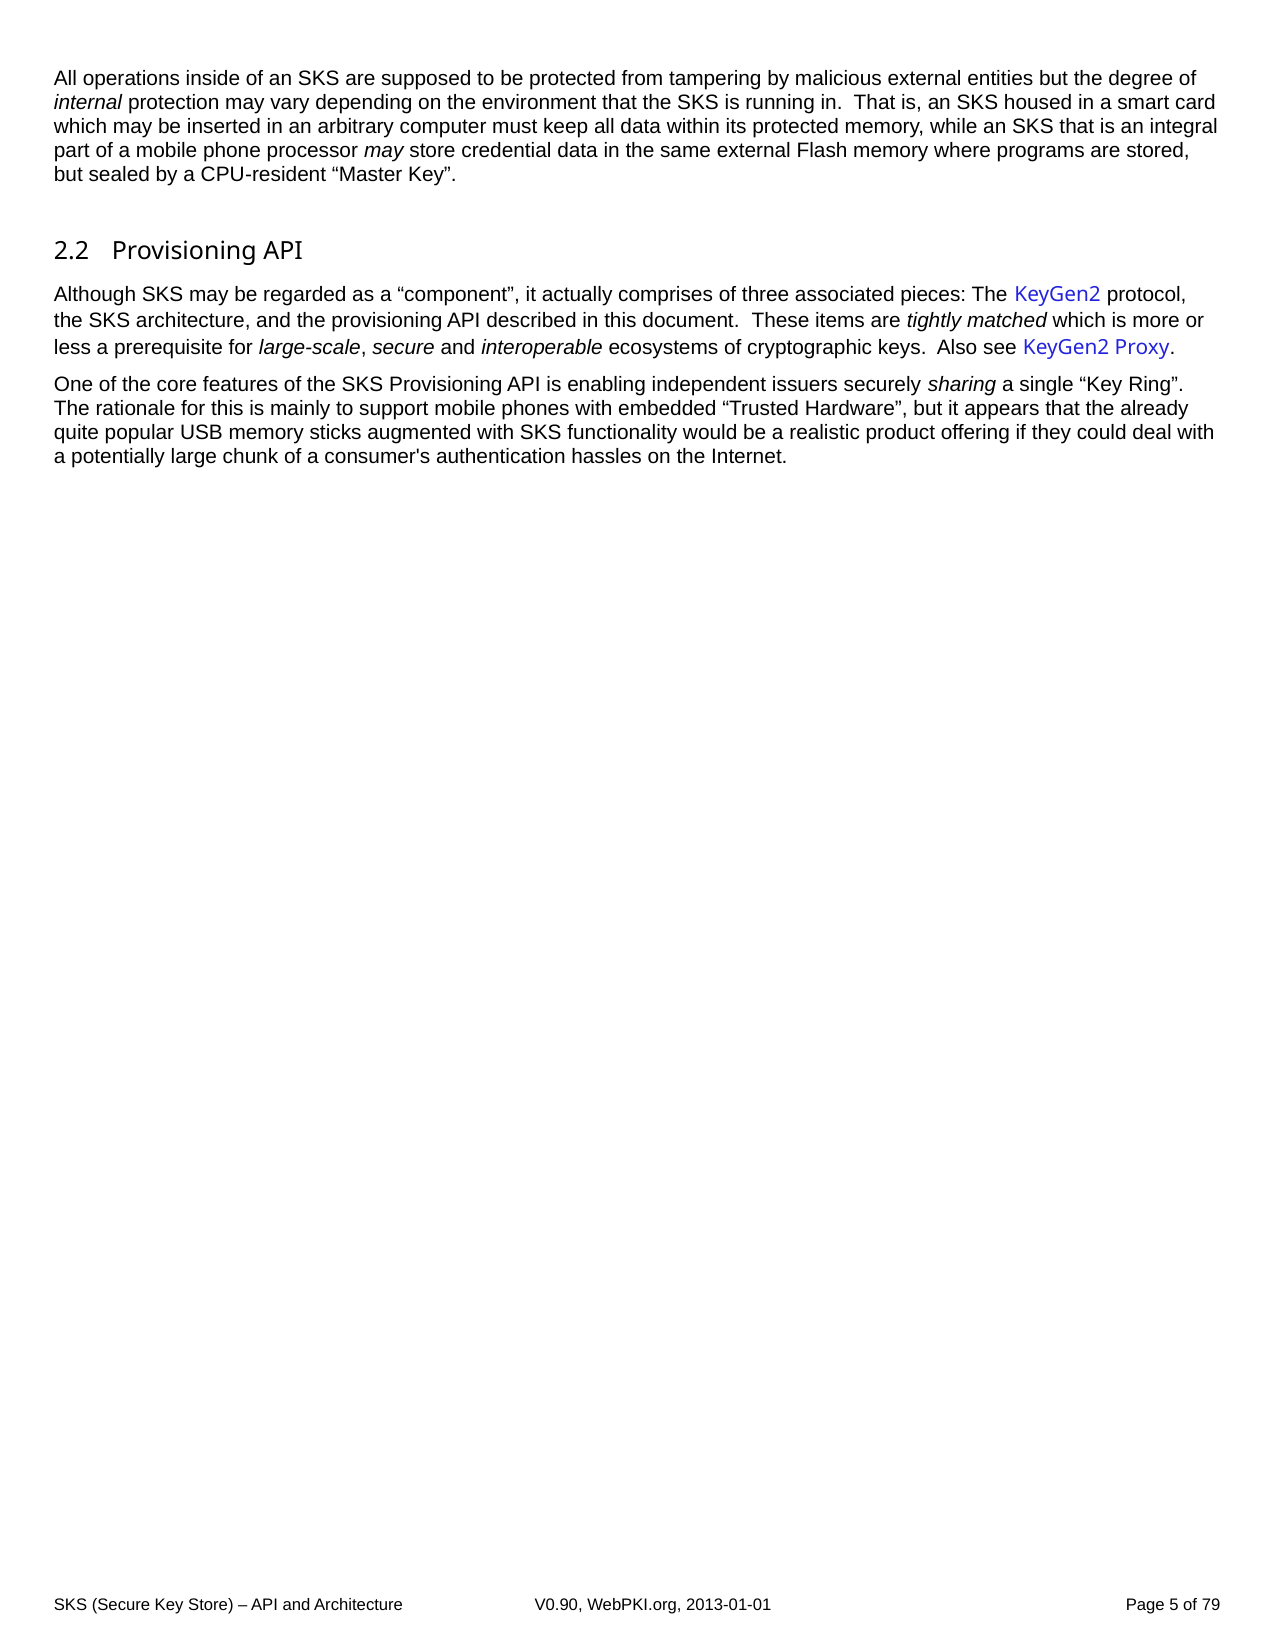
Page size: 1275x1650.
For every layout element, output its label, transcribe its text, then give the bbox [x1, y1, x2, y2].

text All operations inside of an SKS are supposed to be protected from tampering by malicious external entities but the degree of internal protection may vary depending on the environment that the SKS is running in. That is, an SKS housed in a smart card which may be inserted in an arbitrary computer must keep all data within its protected memory, while an SKS that is an integral part of a mobile phone processor may store credential data in the same external Flash memory where programs are stored, but sealed by a CPU‑resident “Master Key”. [54, 66, 1221, 186]
text Although SKS may be regarded as a “component”, it actually comprises of three associated pieces: The KeyGen2 protocol, the SKS architecture, and the provisioning API described in this document. These items are tightly matched which is more or less a prerequisite for large-scale, secure and interoperable ecosystems of cryptographic keys. Also see KeyGen2 Proxy. [54, 279, 1221, 360]
text One of the core features of the SKS Provisioning API is enabling independent issuers securely sharing a single “Key Ring”. The rationale for this is mainly to support mobile phones with embedded “Trusted Hardware”, but it appears that the already quite popular USB memory sticks augmented with SKS functionality would be a realistic product offering if they could deal with a potentially large chunk of a consumer's authentication hassles on the Internet. [54, 372, 1221, 468]
subtitle Provisioning API [54, 233, 1221, 267]
